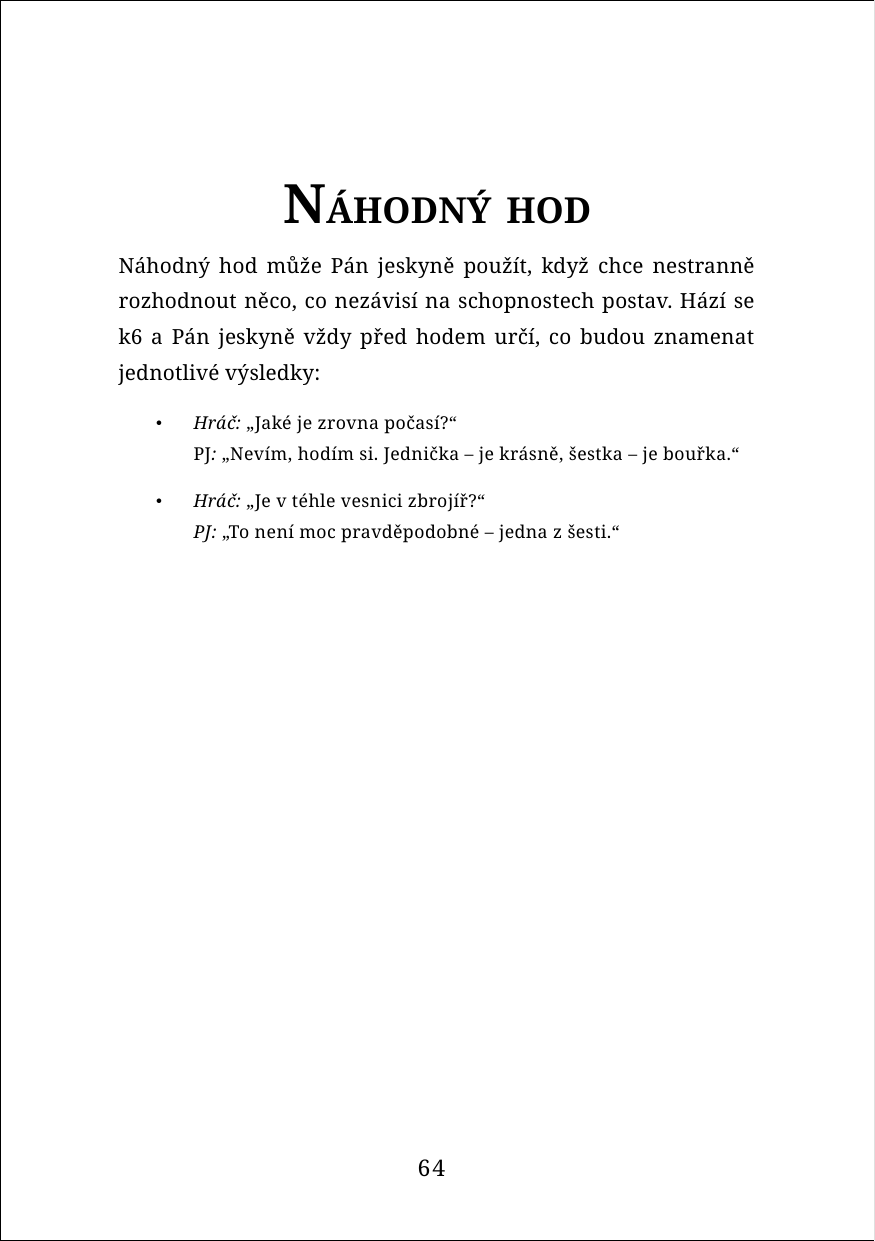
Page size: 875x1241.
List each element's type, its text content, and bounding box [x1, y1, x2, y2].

list Hráč: „Jaké je zrovna počasí?“ PJ: „Nevím, hodím si. Jednička – je krásně, šestka – je bouřka.“ [156, 411, 756, 465]
text Náhodný hod může Pán jeskyně použít, když chce nestranně rozhodnout něco, co nezávisí na schopnostech postav. Hází se k6 a Pán jeskyně vždy před hodem určí, co budou znamenat jednotlivé výsledky: [118, 251, 756, 386]
subtitle Náhodný hod [118, 166, 756, 239]
list Hráč: „Je v téhle vesnici zbrojíř?“ PJ: „To není moc pravděpodobné – jedna z šesti.“ [156, 489, 756, 543]
